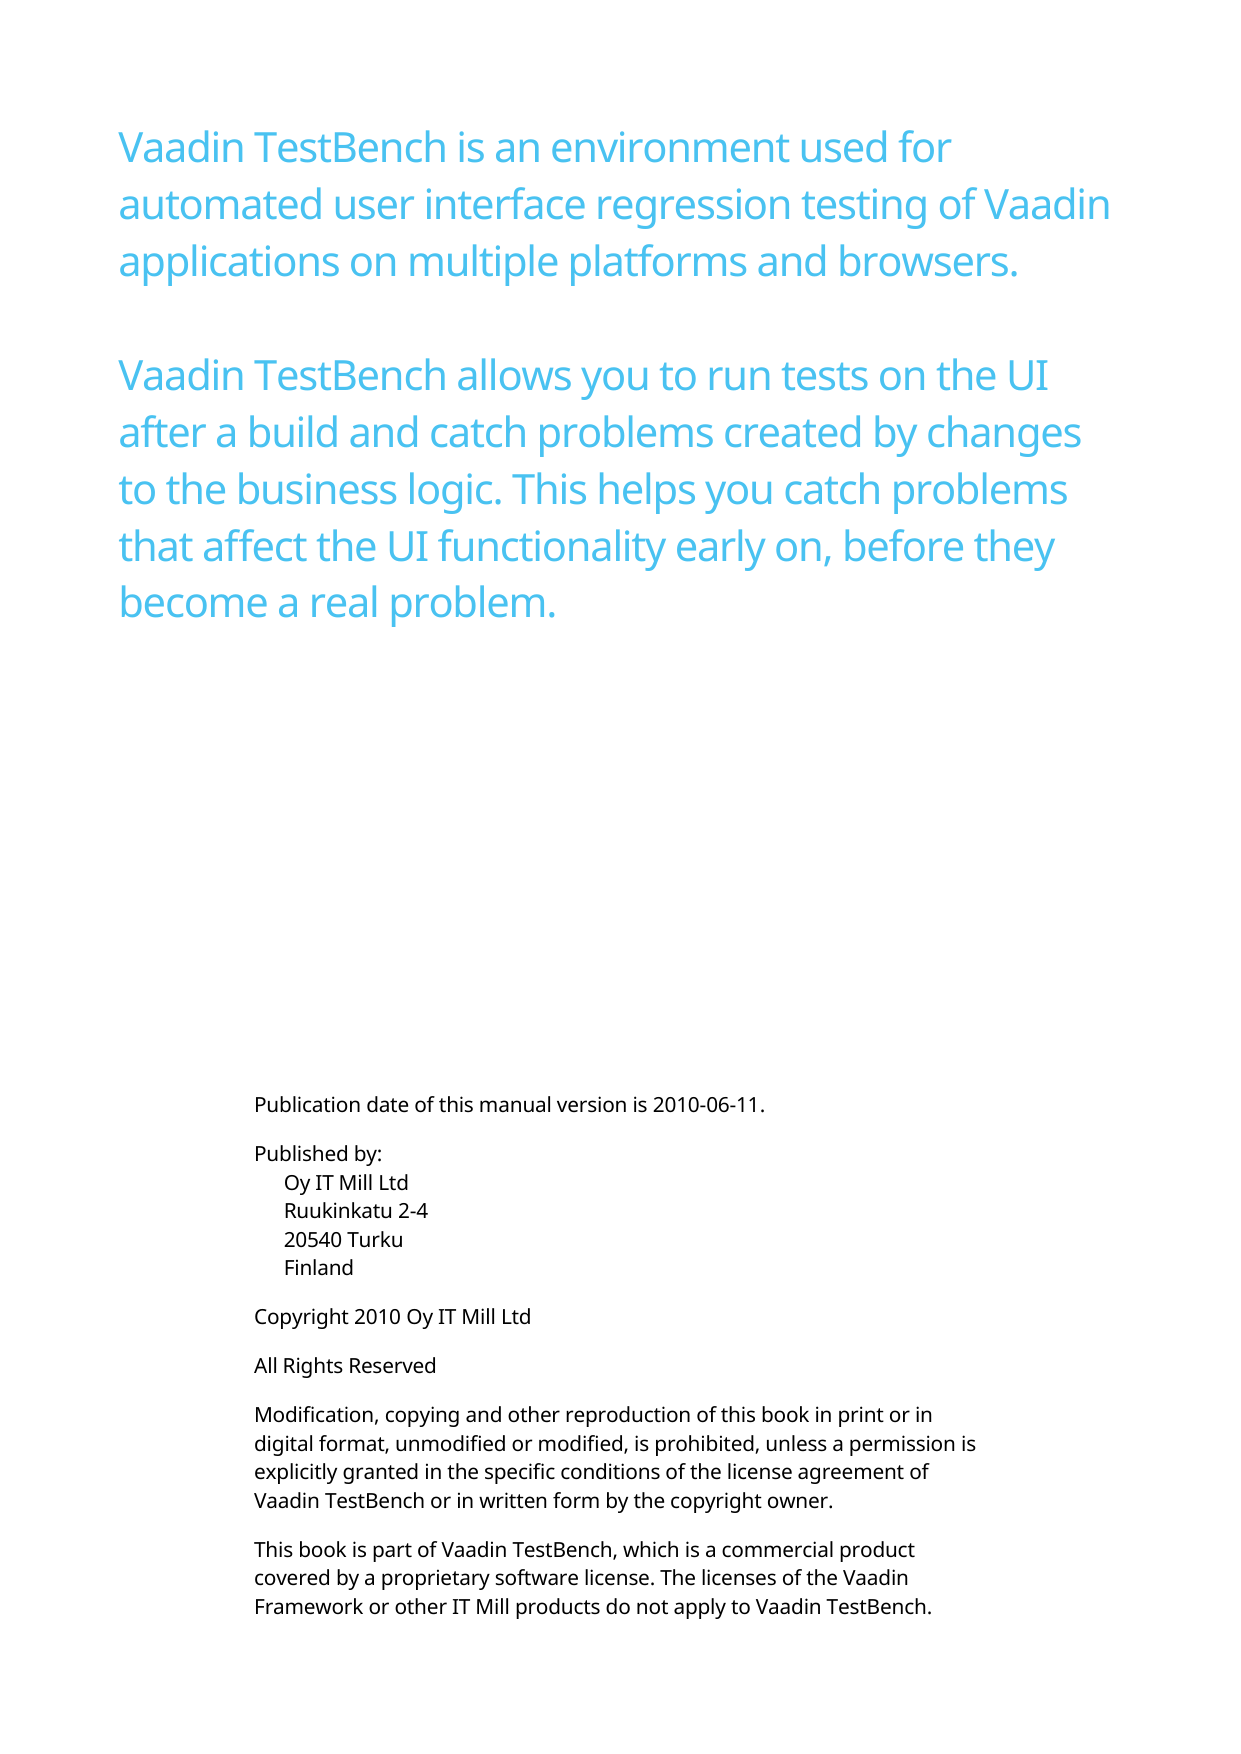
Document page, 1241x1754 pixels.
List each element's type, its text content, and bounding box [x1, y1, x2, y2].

text Modification, copying and other reproduction of this book in print or in digital format, unmodified or modified, is prohibited, unless a permission is explicitly granted in the specific conditions of the license agreement of Vaadin TestBench or in written form by the copyright owner. [254, 1401, 986, 1514]
text Vaadin TestBench allows you to run tests on the UI after a build and catch problems created by changes to the business logic. This helps you catch problems that affect the UI functionality early on, before they become a real problem. [118, 346, 1122, 630]
text This book is part of Vaadin TestBench, which is a commercial product covered by a proprietary software license. The licenses of the Vaadin Framework or other IT Mill products do not apply to Vaadin TestBench. [254, 1535, 986, 1620]
text Published by: Oy IT Mill Ltd Ruukinkatu 2-4 20540 Turku Finland [254, 1139, 986, 1282]
text Publication date of this manual version is 2010-06-11. [254, 1091, 986, 1119]
text Vaadin TestBench is an environment used for automated user interface regression testing of Vaadin applications on multiple platforms and browsers. [118, 118, 1122, 288]
text All Rights Reserved [254, 1351, 986, 1380]
text Copyright 2010 Oy IT Mill Ltd [254, 1302, 986, 1331]
